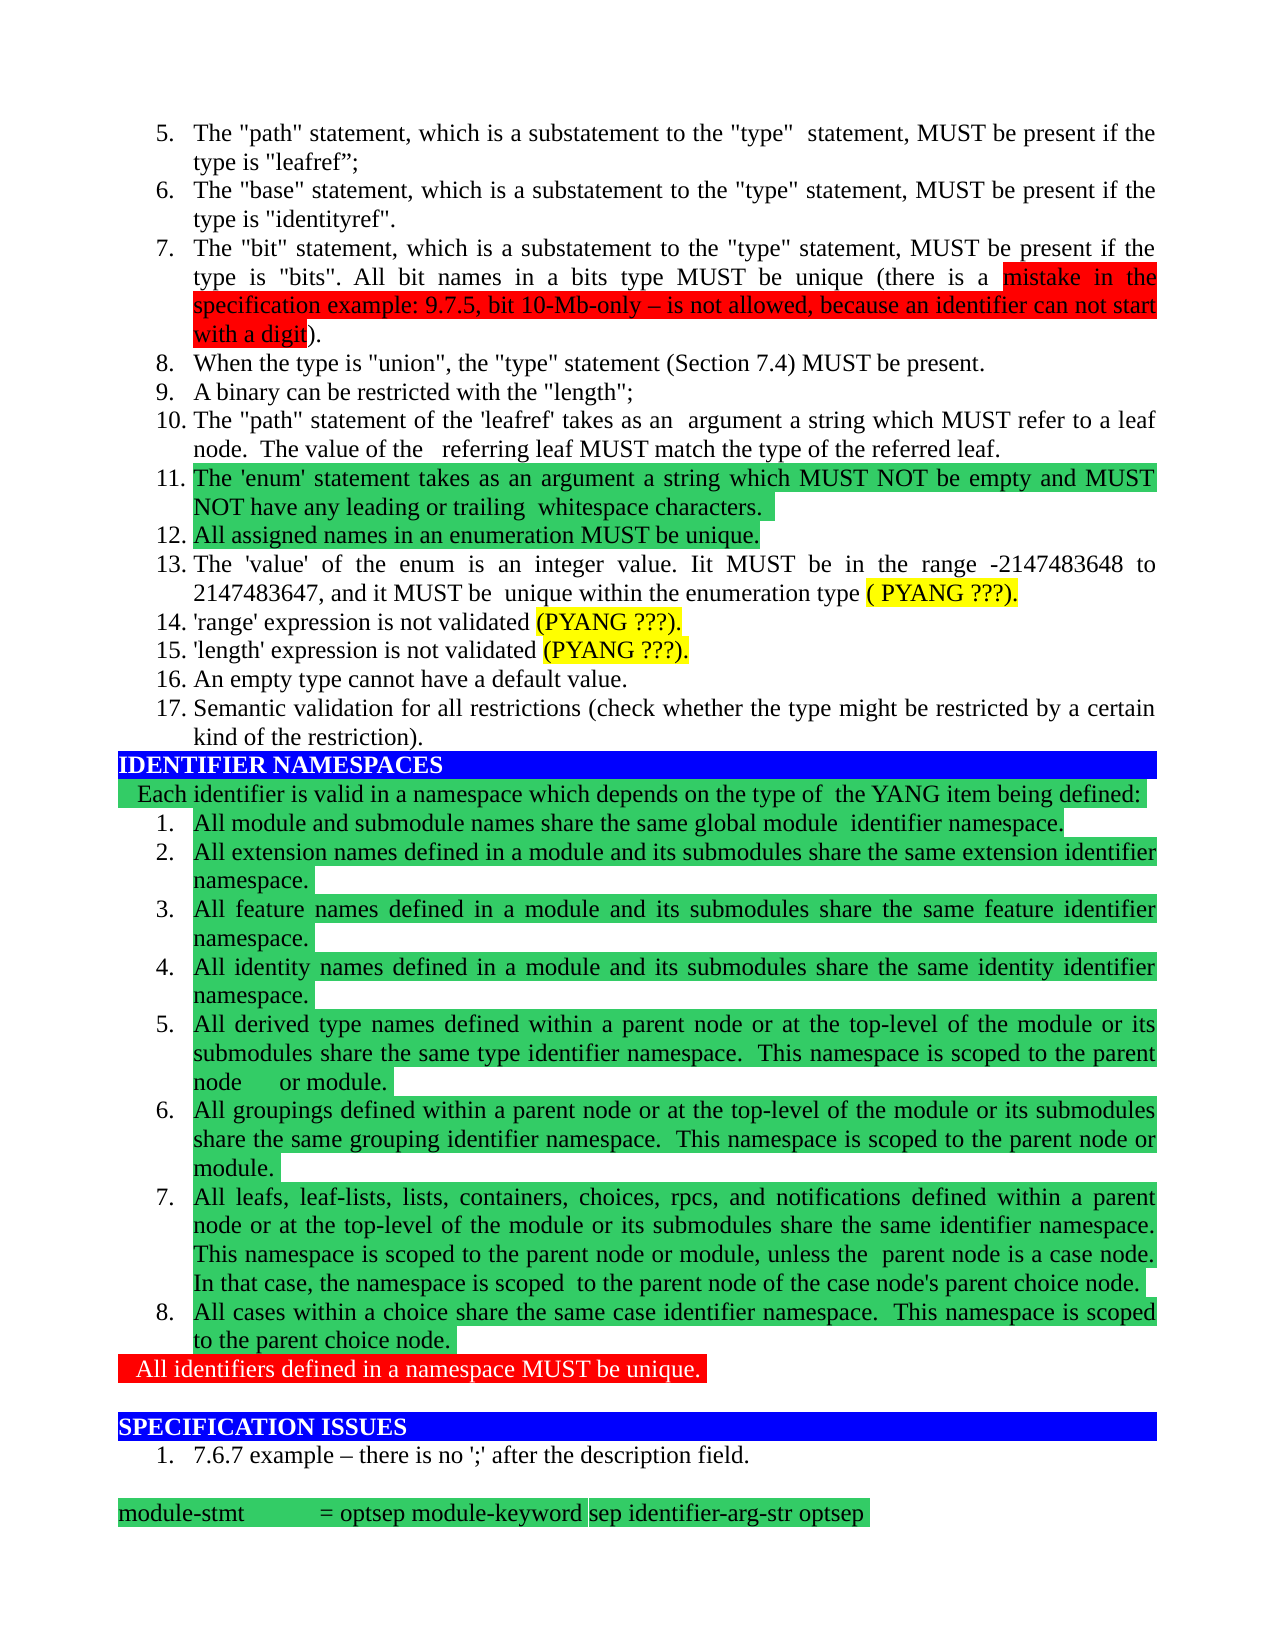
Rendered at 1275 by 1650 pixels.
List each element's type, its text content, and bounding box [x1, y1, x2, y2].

list All feature names defined in a module and its submodules share the same feature identifier namespace. [156, 894, 1157, 952]
list The 'enum' statement takes as an argument a string which MUST NOT be empty and MUST NOT have any leading or trailing whitespace characters. [156, 463, 1157, 521]
list All assigned names in an enumeration MUST be unique. [156, 521, 1157, 549]
list 'length' expression is not validated (PYANG ???). [156, 636, 1157, 664]
list The "path" statement of the 'leafref' takes as an argument a string which MUST refer to a leaf node. The value of the referring leaf MUST match the type of the referred leaf. [156, 406, 1157, 463]
text module-stmt = optsep module-keyword sep identifier-arg-str optsep [118, 1498, 1157, 1527]
list All derived type names defined within a parent node or at the top-level of the module or its submodules share the same type identifier namespace. This namespace is scoped to the parent node or module. [156, 1009, 1157, 1096]
text SPECIFICATION ISSUES [118, 1412, 1157, 1441]
list 7.6.7 example – there is no ';' after the description field. [156, 1441, 1157, 1469]
list All cases within a choice share the same case identifier namespace. This namespace is scoped to the parent choice node. [156, 1297, 1157, 1354]
list When the type is "union", the "type" statement (Section 7.4) MUST be present. [156, 348, 1157, 377]
list The "base" statement, which is a substatement to the "type" statement, MUST be present if the type is "identityref". [156, 176, 1157, 233]
list All identity names defined in a module and its submodules share the same identity identifier namespace. [156, 952, 1157, 1009]
list All leafs, leaf-lists, lists, containers, choices, rpcs, and notifications defined within a parent node or at the top-level of the module or its submodules share the same identifier namespace. This namespace is scoped to the parent node or module, unless the parent node is a case node. In that case, the namespace is scoped to the parent node of the case node's parent choice node. [156, 1182, 1157, 1297]
list All extension names defined in a module and its submodules share the same extension identifier namespace. [156, 837, 1157, 894]
list The "path" statement, which is a substatement to the "type" statement, MUST be present if the type is "leafref”; [156, 118, 1157, 176]
list A binary can be restricted with the "length"; [156, 377, 1157, 406]
list 'range' expression is not validated (PYANG ???). [156, 607, 1157, 636]
text IDENTIFIER NAMESPACES [118, 751, 1157, 779]
list The "bit" statement, which is a substatement to the "type" statement, MUST be present if the type is "bits". All bit names in a bits type MUST be unique (there is a mistake in the specification example: 9.7.5, bit 10-Mb-only – is not allowed, because an identifier can not start with a digit). [156, 233, 1157, 348]
text All identifiers defined in a namespace MUST be unique. [118, 1354, 1157, 1383]
list All groupings defined within a parent node or at the top-level of the module or its submodules share the same grouping identifier namespace. This namespace is scoped to the parent node or module. [156, 1096, 1157, 1182]
list All module and submodule names share the same global module identifier namespace. [156, 808, 1157, 837]
list An empty type cannot have a default value. [156, 664, 1157, 693]
text Each identifier is valid in a namespace which depends on the type of the YANG item being defined: [118, 779, 1157, 808]
list The 'value' of the enum is an integer value. Iit MUST be in the range -2147483648 to 2147483647, and it MUST be unique within the enumeration type ( PYANG ???). [156, 549, 1157, 607]
list Semantic validation for all restrictions (check whether the type might be restricted by a certain kind of the restriction). [156, 693, 1157, 751]
